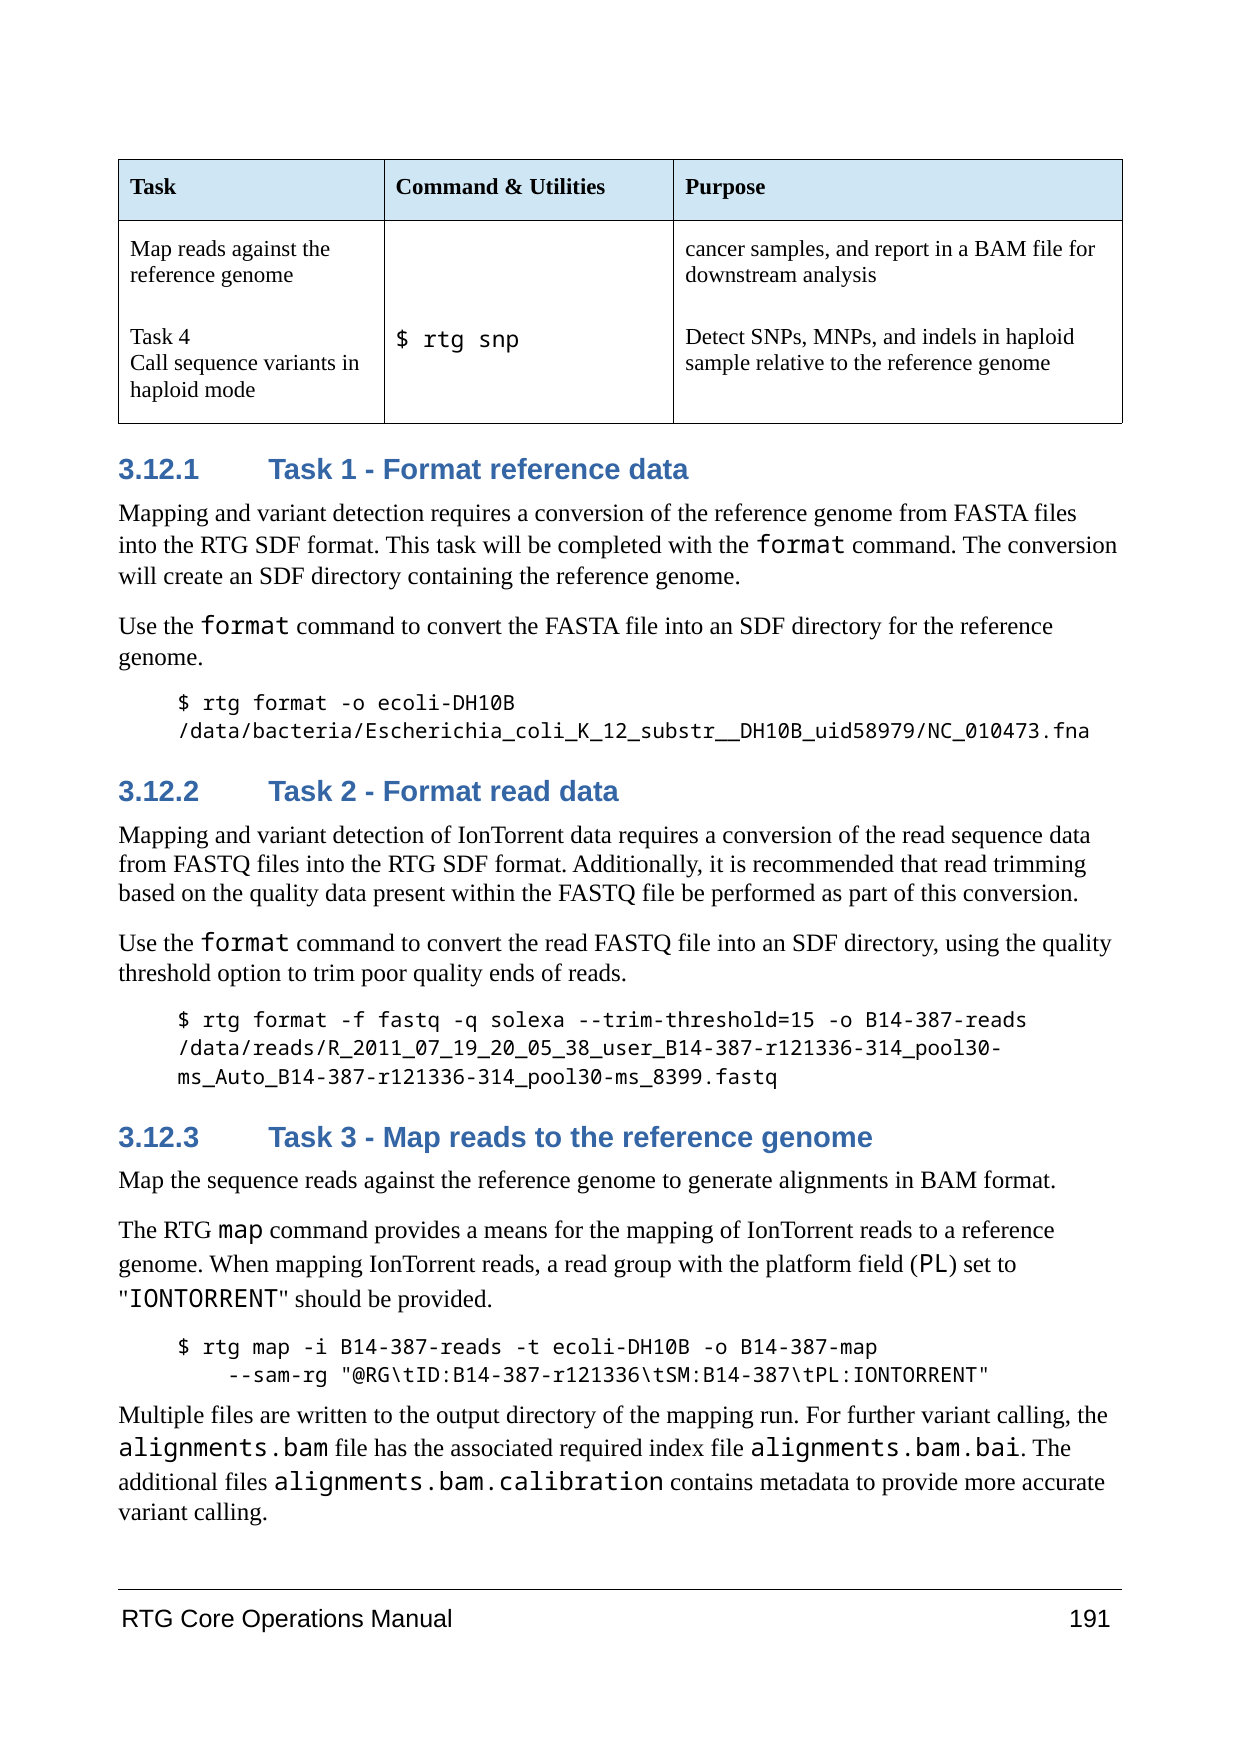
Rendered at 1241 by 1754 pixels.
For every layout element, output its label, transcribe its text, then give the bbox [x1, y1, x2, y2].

text The RTG map command provides a means for the mapping of IonTorrent reads to a reference genome. When mapping IonTorrent reads, a read group with the platform field (PL) set to "IONTORRENT" should be provided. [118, 1212, 1122, 1314]
table_cell cancer samples, and report in a BAM file for downstream analysis [674, 221, 1122, 308]
table_cell [385, 221, 673, 308]
table_header Task [119, 160, 384, 220]
table_cell Detect SNPs, MNPs, and indels in haploid sample relative to the reference genome [674, 309, 1122, 423]
text Use the format command to convert the FASTA file into an SDF directory for the reference genome. [118, 608, 1122, 670]
subtitle Task 2 - Format read data [118, 774, 1122, 808]
table_header Purpose [674, 160, 1122, 220]
table_cell Task 4 Call sequence variants in haploid mode [119, 309, 384, 423]
text /data/bacteria/Escherichia_coli_K_12_substr__DH10B_uid58979/NC_010473.fna [177, 717, 1122, 745]
text --sam-rg "@RG\tID:B14-387-r121336\tSM:B14-387\tPL:IONTORRENT" [177, 1360, 1122, 1389]
text Map the sequence reads against the reference genome to generate alignments in BAM format. [118, 1166, 1122, 1194]
table_cell $ rtg snp [385, 309, 673, 423]
text $ rtg format -o ecoli-DH10B [177, 688, 1122, 717]
text Mapping and variant detection requires a conversion of the reference genome from FASTA files into the RTG SDF format. This task will be completed with the format command. The conversion will create an SDF directory containing the reference genome. [118, 498, 1122, 590]
subtitle Task 3 - Map reads to the reference genome [118, 1120, 1122, 1153]
text $ rtg map -i B14-387-reads -t ecoli-DH10B -o B14-387-map [177, 1332, 1122, 1360]
table_cell Map reads against the reference genome [119, 221, 384, 308]
text Use the format command to convert the read FASTQ file into an SDF directory, using the quality threshold option to trim poor quality ends of reads. [118, 924, 1122, 987]
text Multiple files are written to the output directory of the mapping run. For further variant calling, the alignments.bam file has the associated required index file alignments.bam.bai. The additional files alignments.bam.calibration contains metadata to provide more accurate variant calling. [118, 1401, 1122, 1526]
text Mapping and variant detection of IonTorrent data requires a conversion of the read sequence data from FASTQ files into the RTG SDF format. Additionally, it is recommended that read trimming based on the quality data present within the FASTQ file be performed as part of this conversion. [118, 820, 1122, 907]
table_header Command & Utilities [385, 160, 673, 220]
subtitle Task 1 - Format reference data [118, 452, 1122, 486]
text $ rtg format -f fastq -q solexa --trim-threshold=15 -o B14-387-reads /data/reads/R_2011_07_19_20_05_38_user_B14-387-r121336-314_pool30-ms_Auto_B14-387-r121336-314_pool30-ms_8399.fastq [177, 1005, 1122, 1090]
